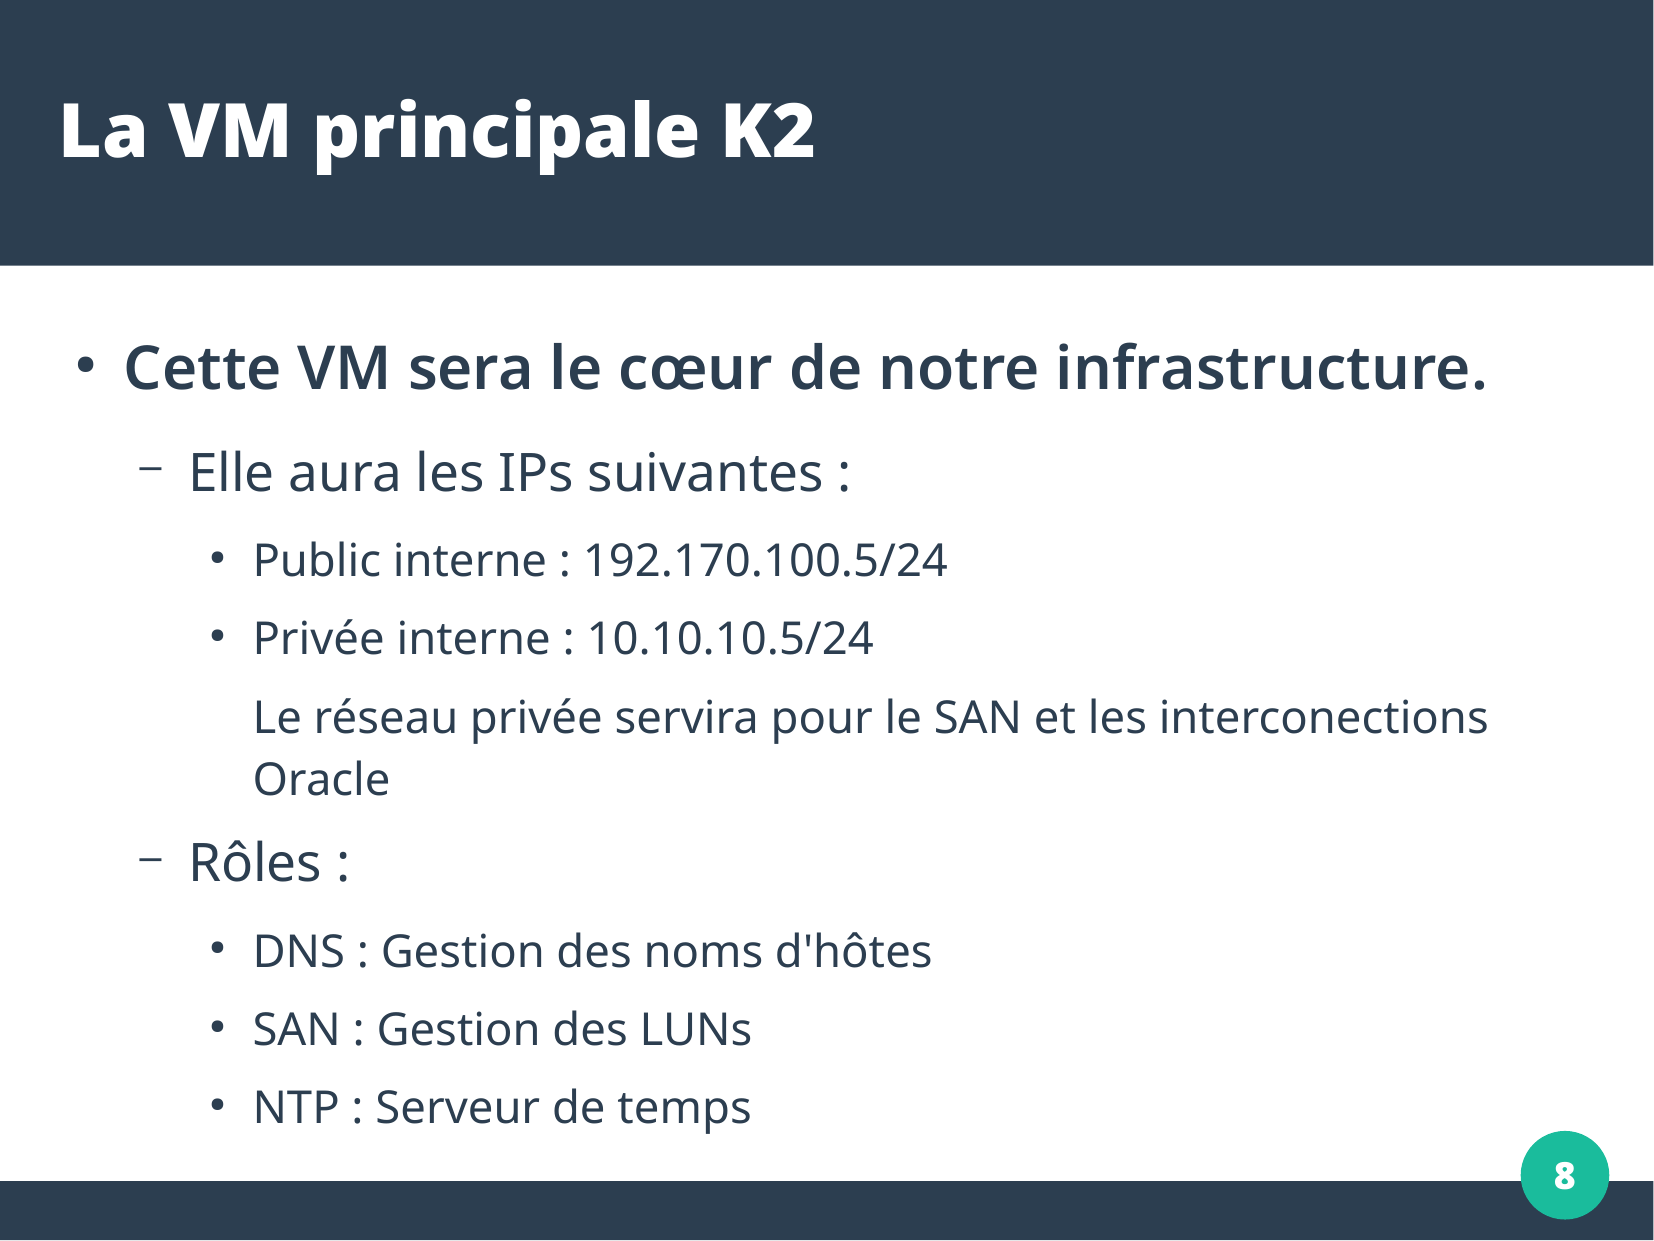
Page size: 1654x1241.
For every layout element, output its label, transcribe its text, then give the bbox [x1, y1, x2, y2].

list Cette VM sera le cœur de notre infrastructure. Elle aura les IPs suivantes : Public interne : 192.170.100.5/24 Privée interne : 10.10.10.5/24 Le réseau privée servira pour le SAN et les interconections Oracle Rôles : DNS : Gestion des noms d'hôtes SAN : Gestion des LUNs NTP : Serveur de temps [59, 324, 1595, 1152]
title La VM principale K2 [59, 49, 1595, 207]
